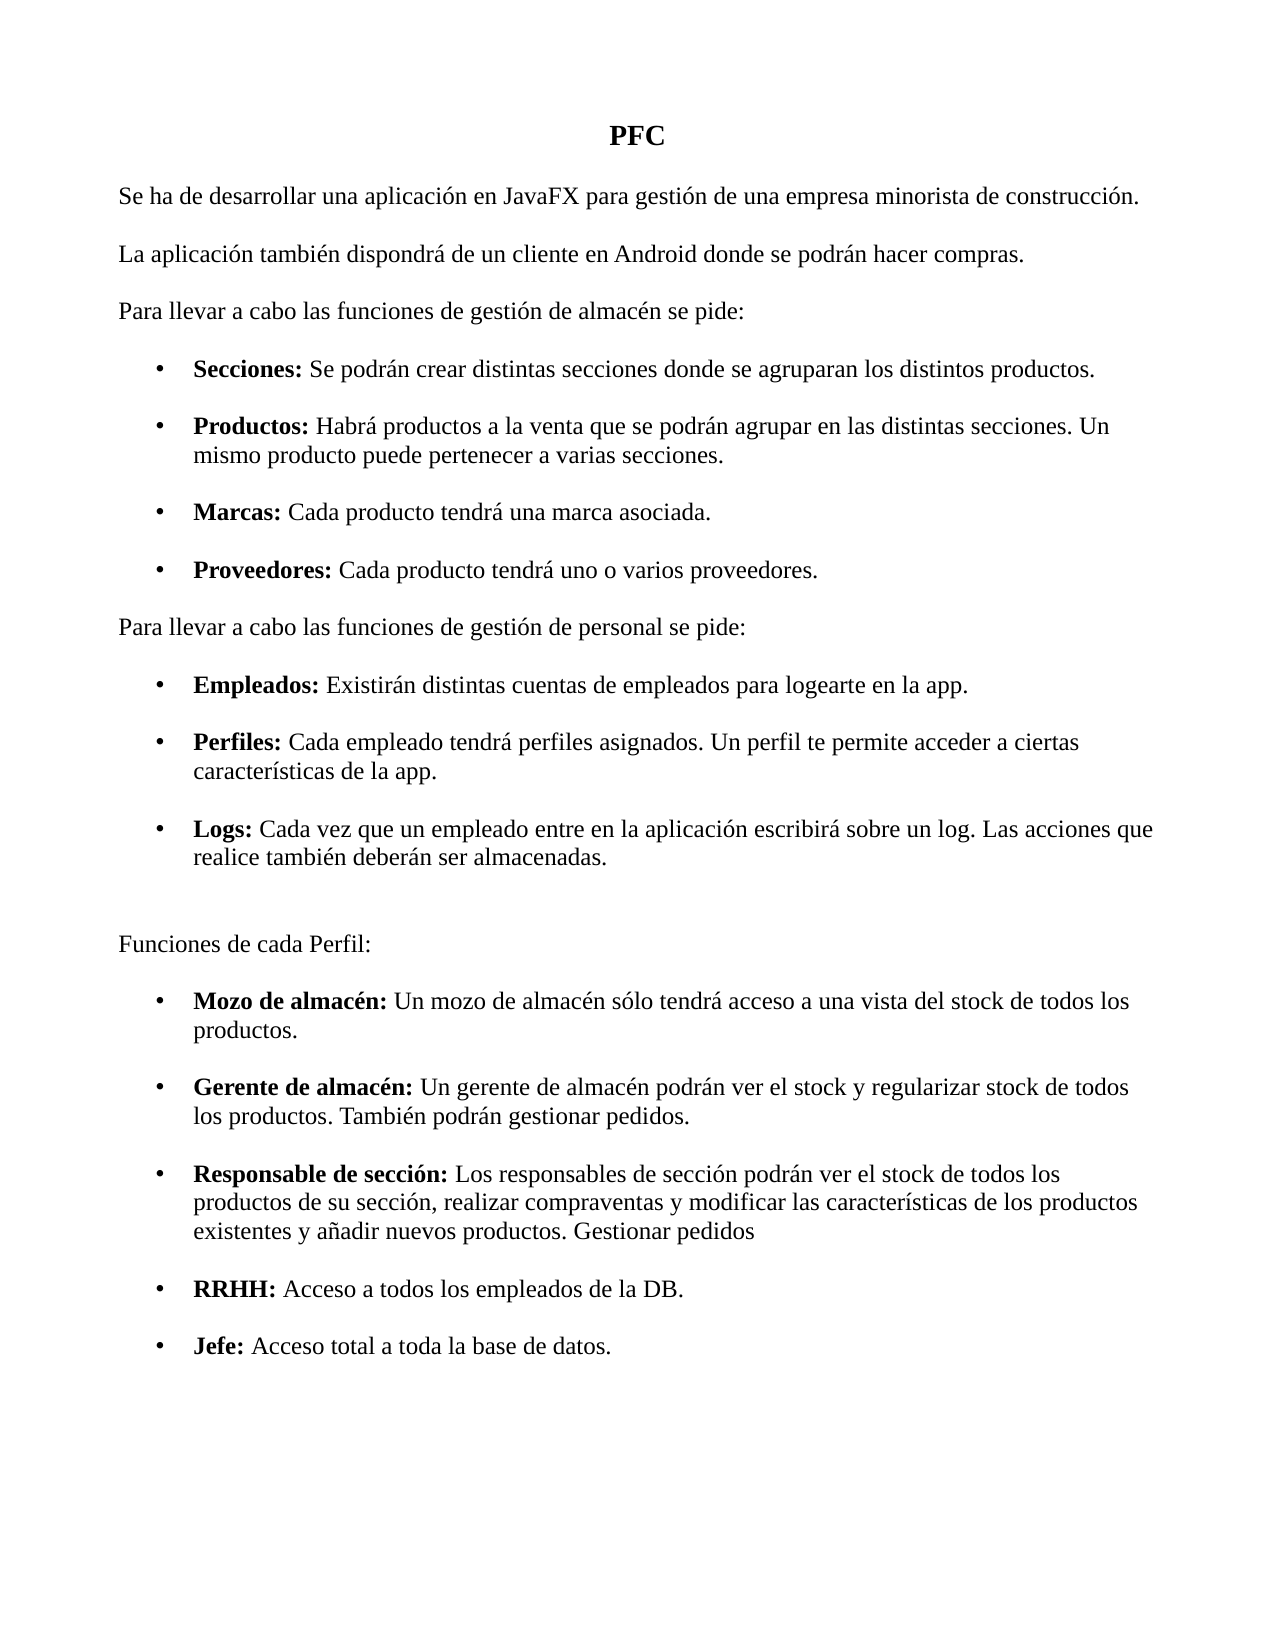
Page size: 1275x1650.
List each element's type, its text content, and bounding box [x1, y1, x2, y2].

text Para llevar a cabo las funciones de gestión de almacén se pide: [118, 296, 1157, 325]
list Secciones: Se podrán crear distintas secciones donde se agruparan los distintos productos. [156, 354, 1157, 382]
list Responsable de sección: Los responsables de sección podrán ver el stock de todos los productos de su sección, realizar compraventas y modificar las características de los productos existentes y añadir nuevos productos. Gestionar pedidos [156, 1159, 1157, 1245]
list Productos: Habrá productos a la venta que se podrán agrupar en las distintas secciones. Un mismo producto puede pertenecer a varias secciones. [156, 411, 1157, 469]
list Marcas: Cada producto tendrá una marca asociada. [156, 497, 1157, 526]
list Proveedores: Cada producto tendrá uno o varios proveedores. [156, 555, 1157, 584]
list Mozo de almacén: Un mozo de almacén sólo tendrá acceso a una vista del stock de todos los productos. [156, 986, 1157, 1044]
text La aplicación también dispondrá de un cliente en Android donde se podrán hacer compras. [118, 239, 1157, 267]
list Empleados: Existirán distintas cuentas de empleados para logearte en la app. [156, 670, 1157, 699]
text Se ha de desarrollar una aplicación en JavaFX para gestión de una empresa minorista de construcción. [118, 181, 1157, 210]
list Gerente de almacén: Un gerente de almacén podrán ver el stock y regularizar stock de todos los productos. También podrán gestionar pedidos. [156, 1072, 1157, 1130]
list Perfiles: Cada empleado tendrá perfiles asignados. Un perfil te permite acceder a ciertas características de la app. [156, 727, 1157, 785]
list RRHH: Acceso a todos los empleados de la DB. [156, 1274, 1157, 1302]
list Logs: Cada vez que un empleado entre en la aplicación escribirá sobre un log. Las acciones que realice también deberán ser almacenadas. [156, 814, 1157, 871]
text Funciones de cada Perfil: [118, 929, 1157, 957]
list Jefe: Acceso total a toda la base de datos. [156, 1331, 1157, 1360]
text Para llevar a cabo las funciones de gestión de personal se pide: [118, 612, 1157, 641]
